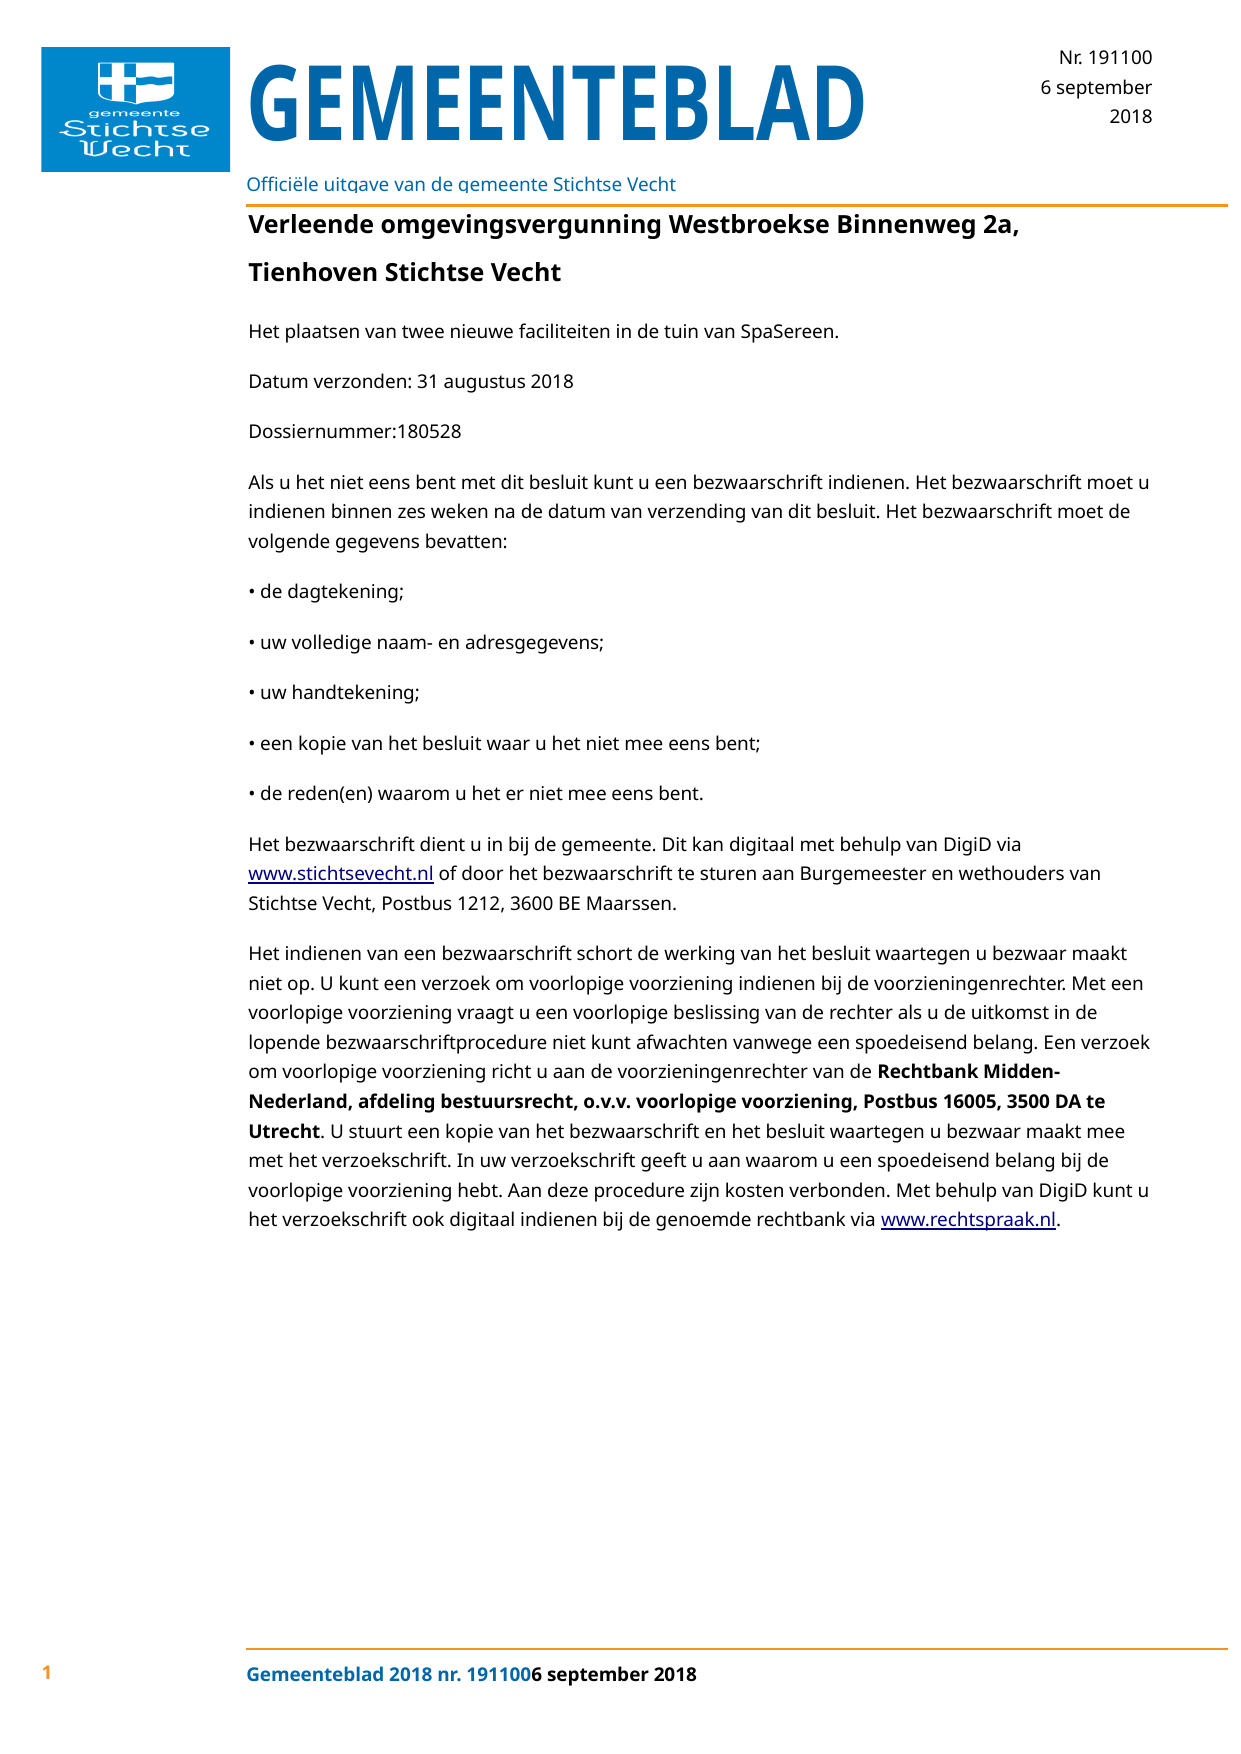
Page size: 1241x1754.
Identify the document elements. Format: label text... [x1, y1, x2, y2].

text • uw volledige naam- en adresgegevens; [248, 629, 1152, 655]
picture [99, 63, 135, 101]
text Als u het niet eens bent met dit besluit kunt u een bezwaarschrift indienen. Het bezwaarschrift moet u indienen binnen zes weken na de datum van verzending van dit besluit. Het bezwaarschrift moet de volgende gegevens bevatten: [248, 469, 1152, 554]
text • een kopie van het besluit waar u het niet mee eens bent; [248, 730, 1152, 756]
text Dossiernummer:180528 [248, 419, 1152, 444]
text • uw handtekening; [248, 679, 1152, 705]
picture [137, 63, 174, 103]
text • de dagtekening; [248, 579, 1152, 604]
text Datum verzonden: 31 augustus 2018 [248, 368, 1152, 394]
text • de reden(en) waarom u het er niet mee eens bent. [248, 780, 1152, 806]
text Het bezwaarschrift dient u in bij de gemeente. Dit kan digitaal met behulp van DigiD via www.stichtsevecht.nl of door het bezwaarschrift te sturen aan Burgemeester en wethouders van Stichtse Vecht, Postbus 1212, 3600 BE Maarssen. [248, 831, 1152, 916]
text Het indienen van een bezwaarschrift schort de werking van het besluit waartegen u bezwaar maakt niet op. U kunt een verzoek om voorlopige voorziening indienen bij de voorzieningenrechter. Met een voorlopige voorziening vraagt u een voorlopige beslissing van de rechter als u de uitkomst in de lopende bezwaarschriftprocedure niet kunt afwachten vanwege een spoedeisend belang. Een verzoek om voorlopige voorziening richt u aan de voorzieningenrechter van de Rechtbank Midden-Nederland, afdeling bestuursrecht, o.v.v. voorlopige voorziening, Postbus 16005, 3500 DA te Utrecht. U stuurt een kopie van het bezwaarschrift en het besluit waartegen u bezwaar maakt mee met het verzoekschrift. In uw verzoekschrift geeft u aan waarom u een spoedeisend belang bij de voorlopige voorziening hebt. Aan deze procedure zijn kosten verbonden. Met behulp van DigiD kunt u het verzoekschrift ook digitaal indienen bij de genoemde rechtbank via www.rechtspraak.nl. [248, 940, 1152, 1232]
text Het plaatsen van twee nieuwe faciliteiten in de tuin van SpaSereen. [248, 318, 1152, 344]
text Verleende omgevingsvergunning Westbroekse Binnenweg 2a, Tienhoven Stichtse Vecht [248, 207, 1152, 288]
